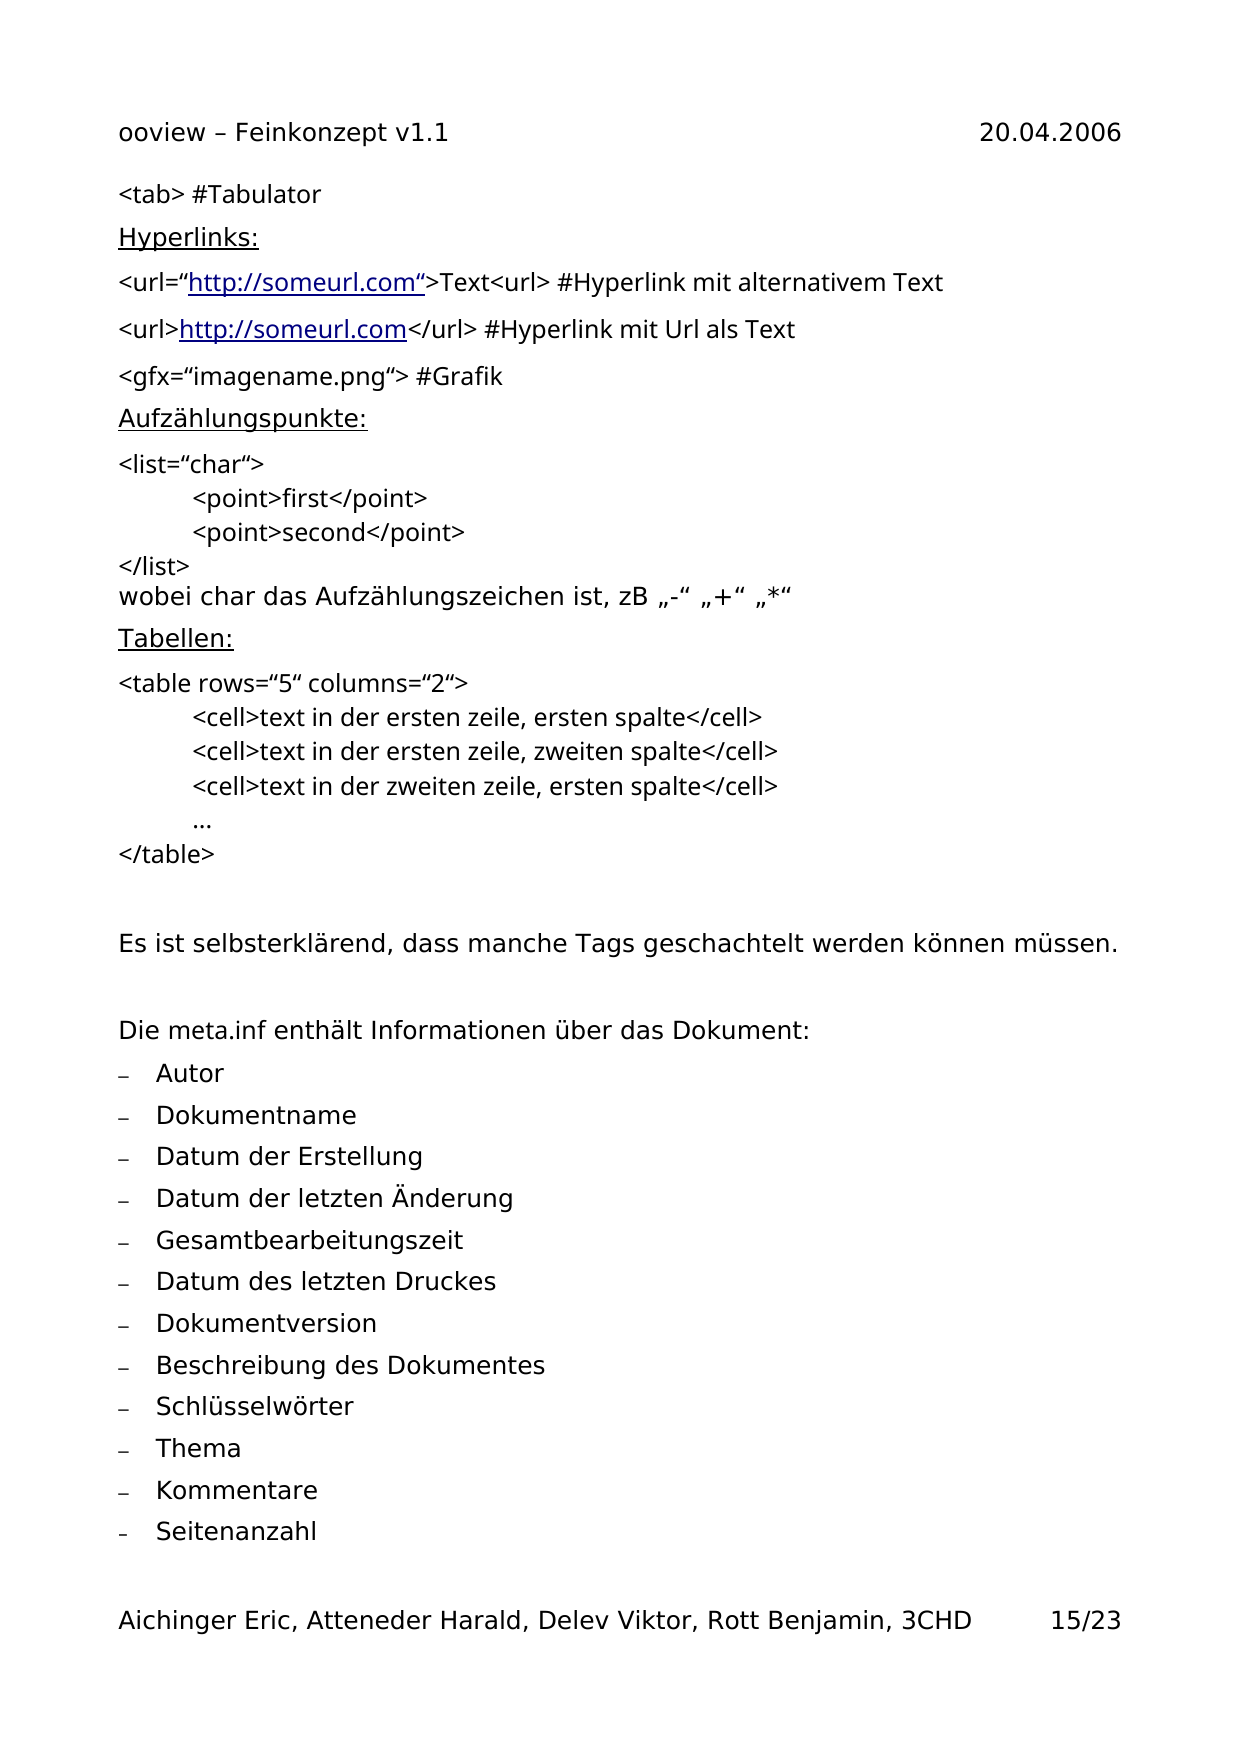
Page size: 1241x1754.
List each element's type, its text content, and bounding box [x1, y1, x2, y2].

text Die meta.inf enthält Informationen über das Dokument: [118, 1013, 1122, 1047]
list Dokumentversion [118, 1309, 1122, 1338]
text <gfx=“imagename.png“> #Grafik [118, 358, 1122, 392]
list Datum des letzten Druckes [118, 1268, 1122, 1297]
text <url>http://someurl.com</url> #Hyperlink mit Url als Text [118, 312, 1122, 346]
list Datum der letzten Änderung [118, 1184, 1122, 1213]
text <tab> #Tabulator [118, 177, 1122, 211]
list Autor [118, 1059, 1122, 1088]
text Tabellen: [118, 624, 1122, 653]
list Kommentare [118, 1476, 1122, 1505]
list Schlüsselwörter [118, 1393, 1122, 1422]
list Thema [118, 1434, 1122, 1463]
text Aufzählungspunkte: [118, 405, 1122, 434]
list Beschreibung des Dokumentes [118, 1351, 1122, 1380]
list Dokumentname [118, 1101, 1122, 1130]
text Hyperlinks: [118, 223, 1122, 252]
text <url=“http://someurl.com“>Text<url> #Hyperlink mit alternativem Text [118, 265, 1122, 299]
text <list=“char“> <point>first</point> <point>second</point> </list> wobei char das Aufzählungszeichen ist, zB „-“ „+“ „*“ [118, 446, 1122, 612]
text Es ist selbsterklärend, dass manche Tags geschachtelt werden können müssen. [118, 929, 1122, 958]
text <table rows=“5“ columns=“2“> <cell>text in der ersten zeile, ersten spalte</cell> <cell>text in der ersten zeile, zweiten spalte</cell> <cell>text in der zweiten zeile, ersten spalte</cell> ... </table> [118, 666, 1122, 870]
list Gesamtbearbeitungszeit [118, 1226, 1122, 1255]
list Datum der Erstellung [118, 1143, 1122, 1172]
list Seitenanzahl [118, 1518, 1122, 1547]
